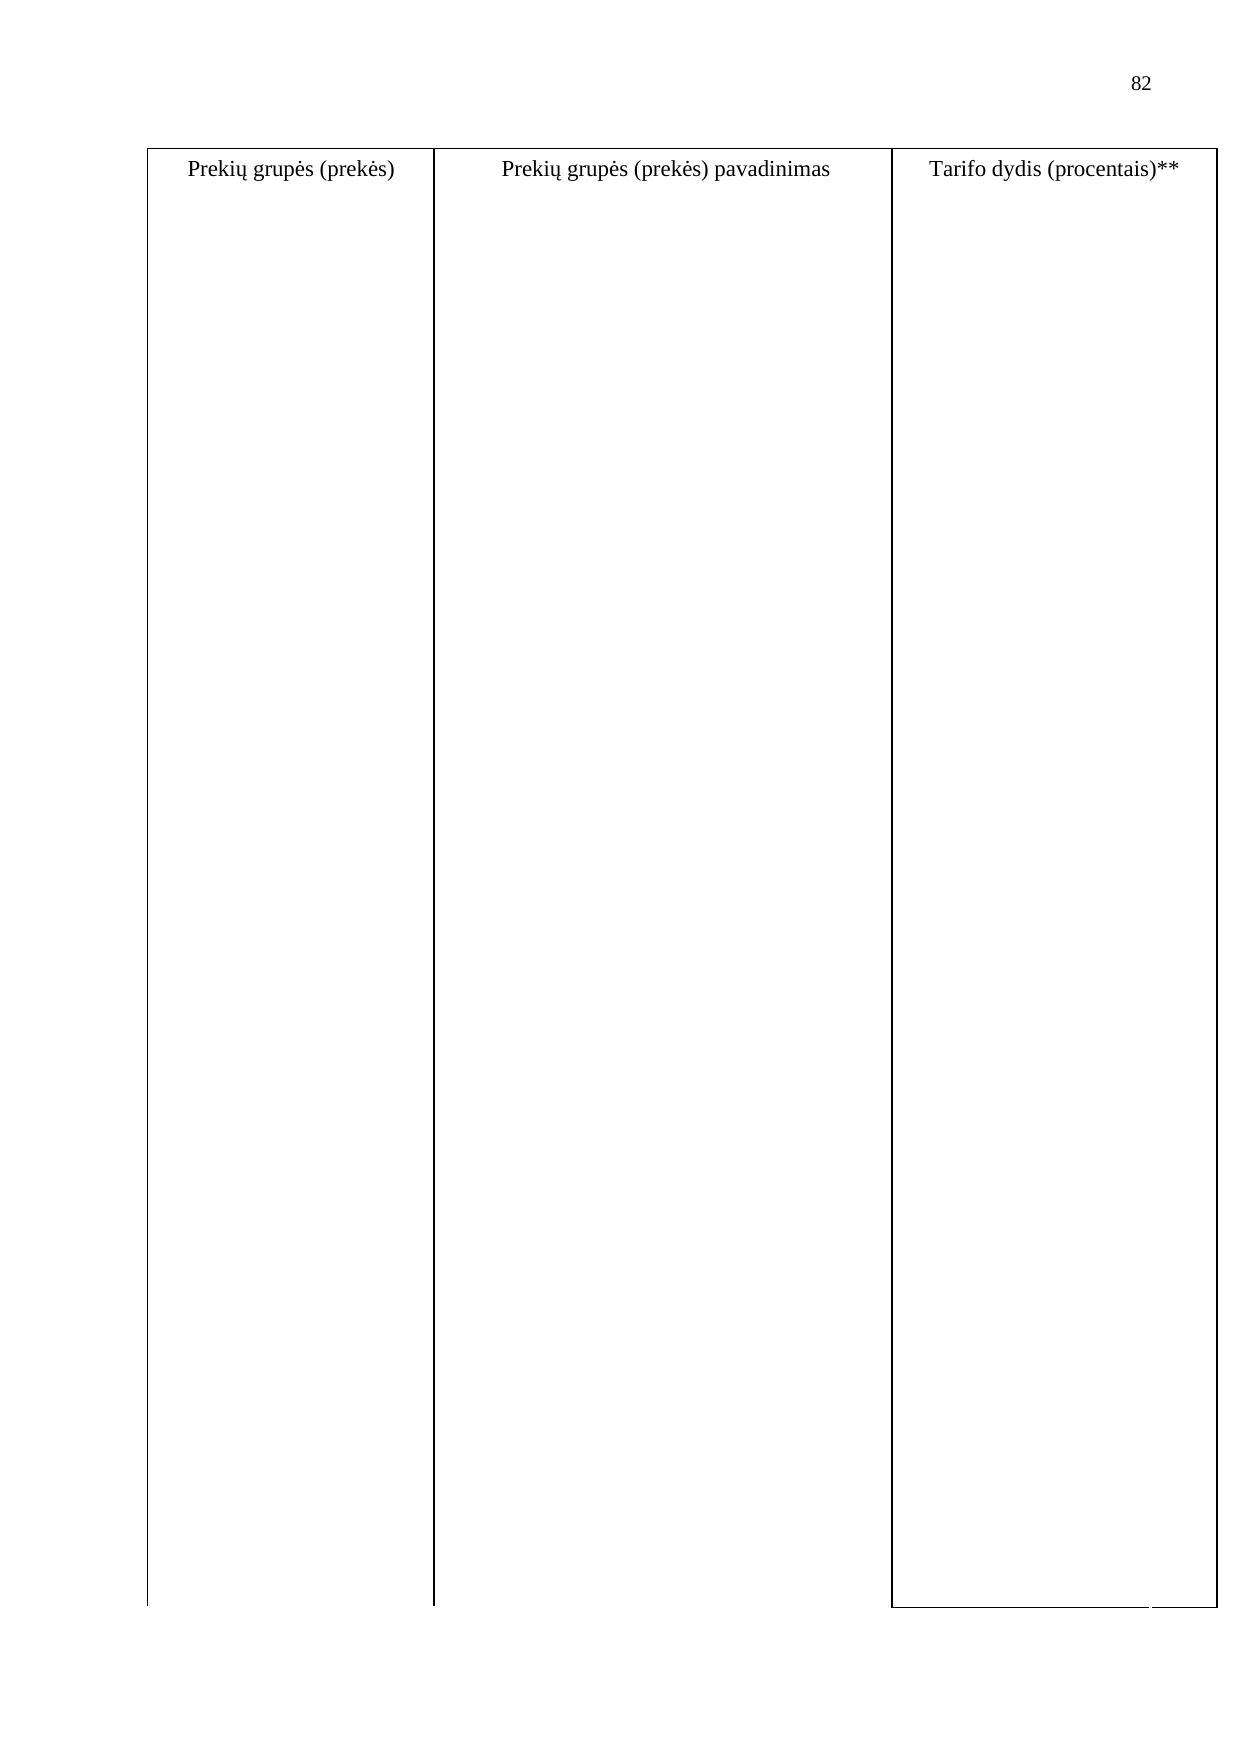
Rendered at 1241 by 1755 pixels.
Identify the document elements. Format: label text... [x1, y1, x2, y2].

table_header Tarifo dydis (procentais)** [893, 149, 1216, 1606]
table_header Prekių grupės (prekės) pavadinimas [435, 149, 891, 1606]
table_header Prekių grupės (prekės) [148, 149, 433, 1606]
